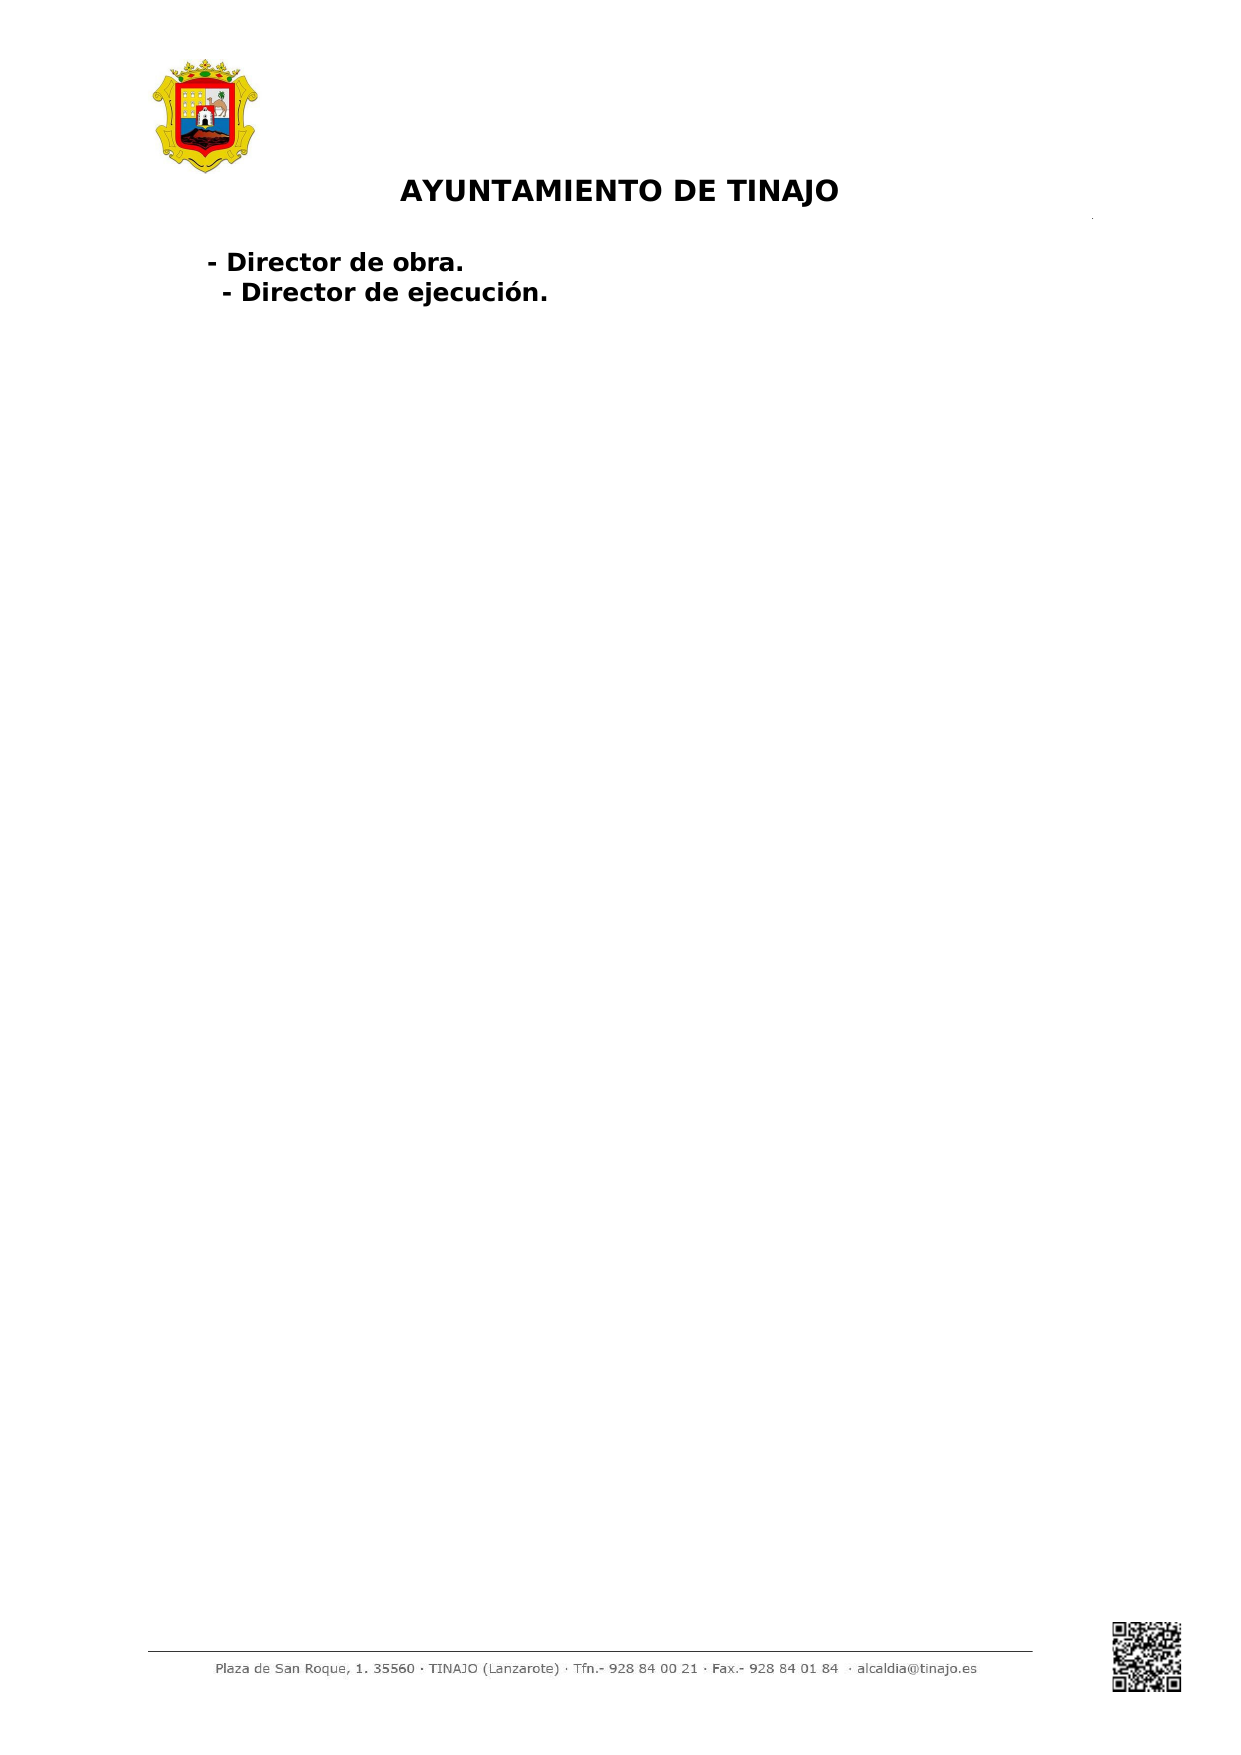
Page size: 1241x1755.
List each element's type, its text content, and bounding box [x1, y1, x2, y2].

list Director de obra. [207, 248, 1170, 277]
text - Director de ejecución. [222, 278, 1170, 307]
